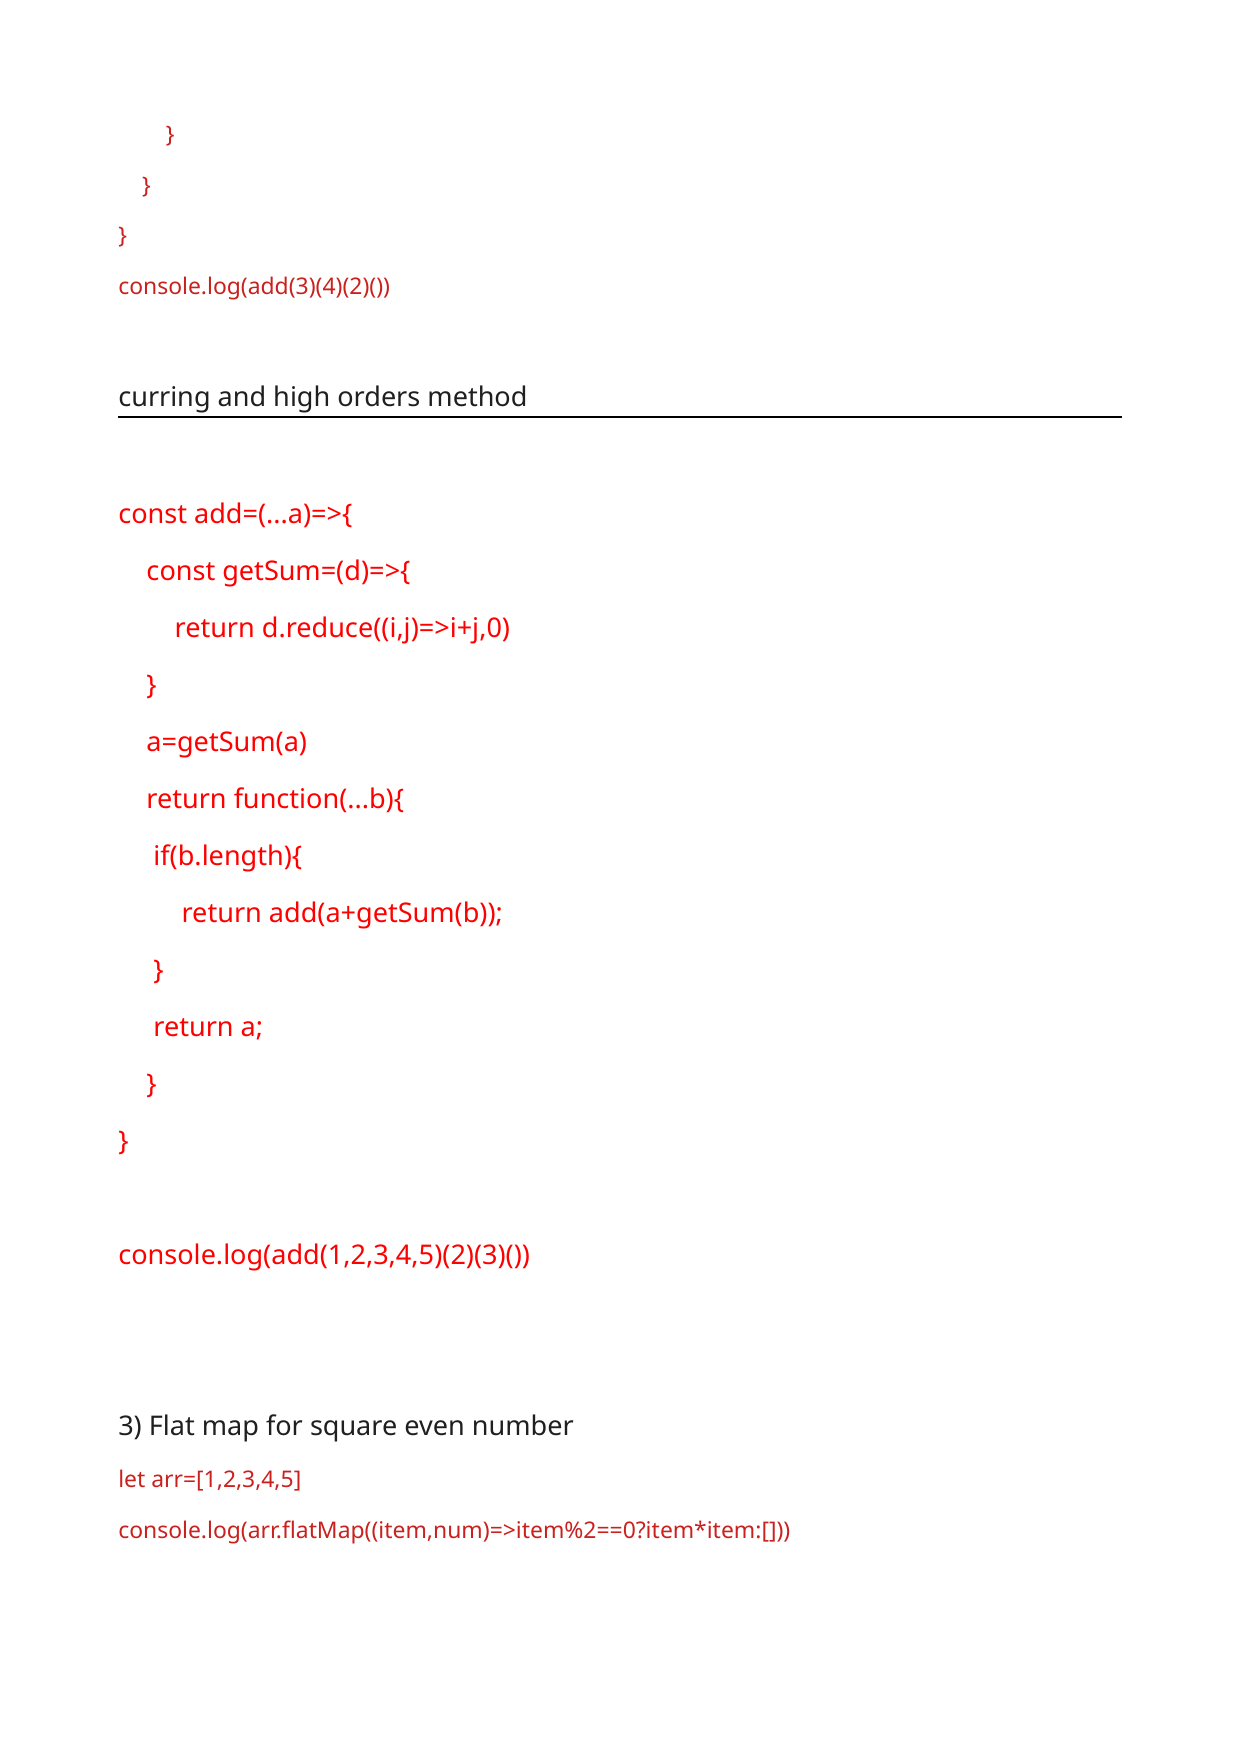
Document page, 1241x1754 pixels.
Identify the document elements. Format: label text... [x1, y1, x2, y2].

text } [118, 951, 1122, 987]
text const add=(...a)=>{ [118, 495, 1122, 532]
text return add(a+getSum(b)); [118, 894, 1122, 931]
text const getSum=(d)=>{ [118, 552, 1122, 589]
text let arr=[1,2,3,4,5] [118, 1463, 1122, 1495]
text } [118, 1064, 1122, 1101]
text } [118, 1122, 1122, 1158]
text } [118, 219, 1122, 250]
text return a; [118, 1008, 1122, 1044]
text if(b.length){ [118, 837, 1122, 873]
text return d.reduce((i,j)=>i+j,0) [118, 609, 1122, 646]
text console.log(add(1,2,3,4,5)(2)(3)()) [118, 1236, 1122, 1272]
text } [118, 169, 1122, 200]
text } [118, 118, 1122, 149]
text console.log(add(3)(4)(2)()) [118, 270, 1122, 301]
text curring and high orders method [118, 377, 1122, 416]
text a=getSum(a) [118, 723, 1122, 759]
text console.log(arr.flatMap((item,num)=>item%2==0?item*item:[])) [118, 1514, 1122, 1545]
text } [118, 666, 1122, 703]
text return function(...b){ [118, 780, 1122, 817]
text 3) Flat map for square even number [118, 1406, 1122, 1443]
